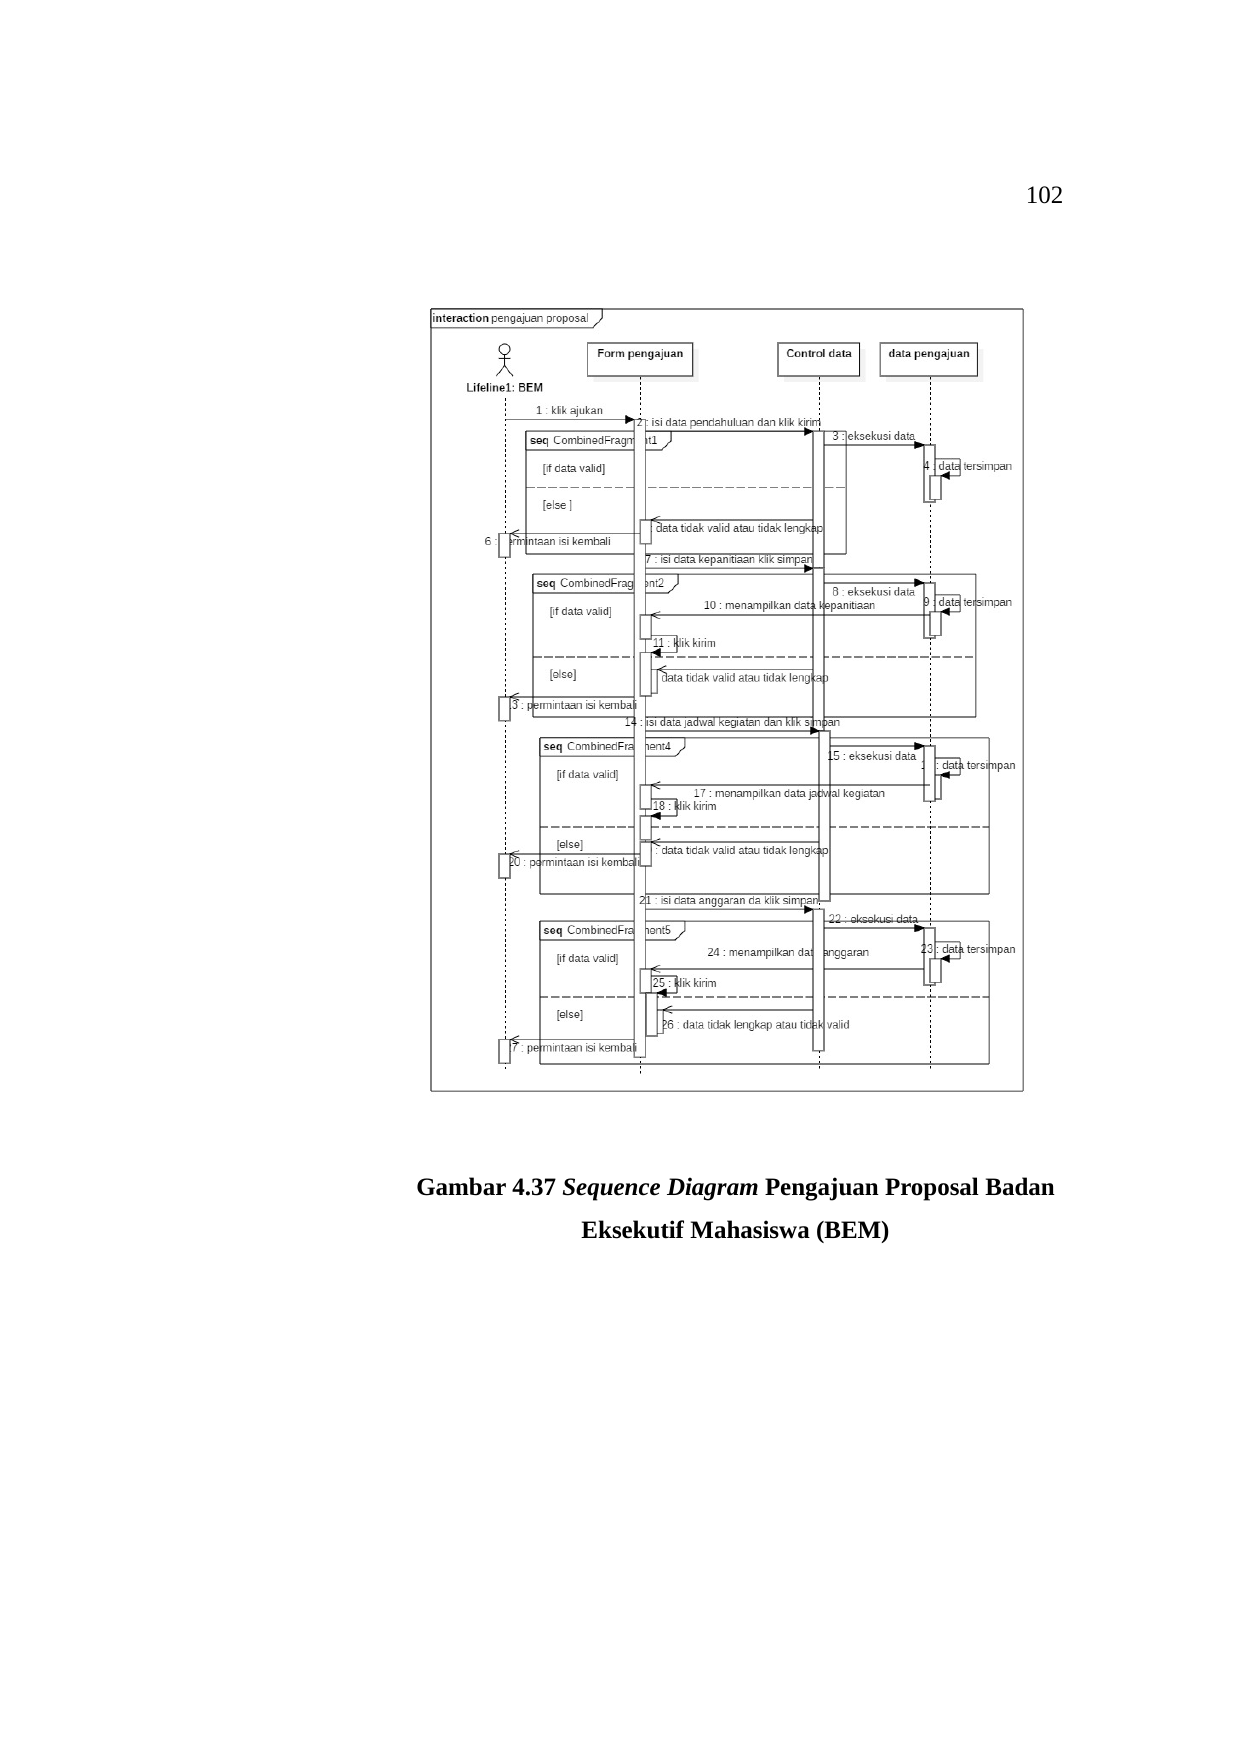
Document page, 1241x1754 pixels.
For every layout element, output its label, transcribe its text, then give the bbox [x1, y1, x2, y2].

table_header [417, 295, 1062, 1159]
picture [422, 300, 1057, 1125]
text Gambar 4.37 Sequence Diagram Pengajuan Proposal Badan Eksekutif Mahasiswa (BEM) [407, 1172, 1063, 1244]
